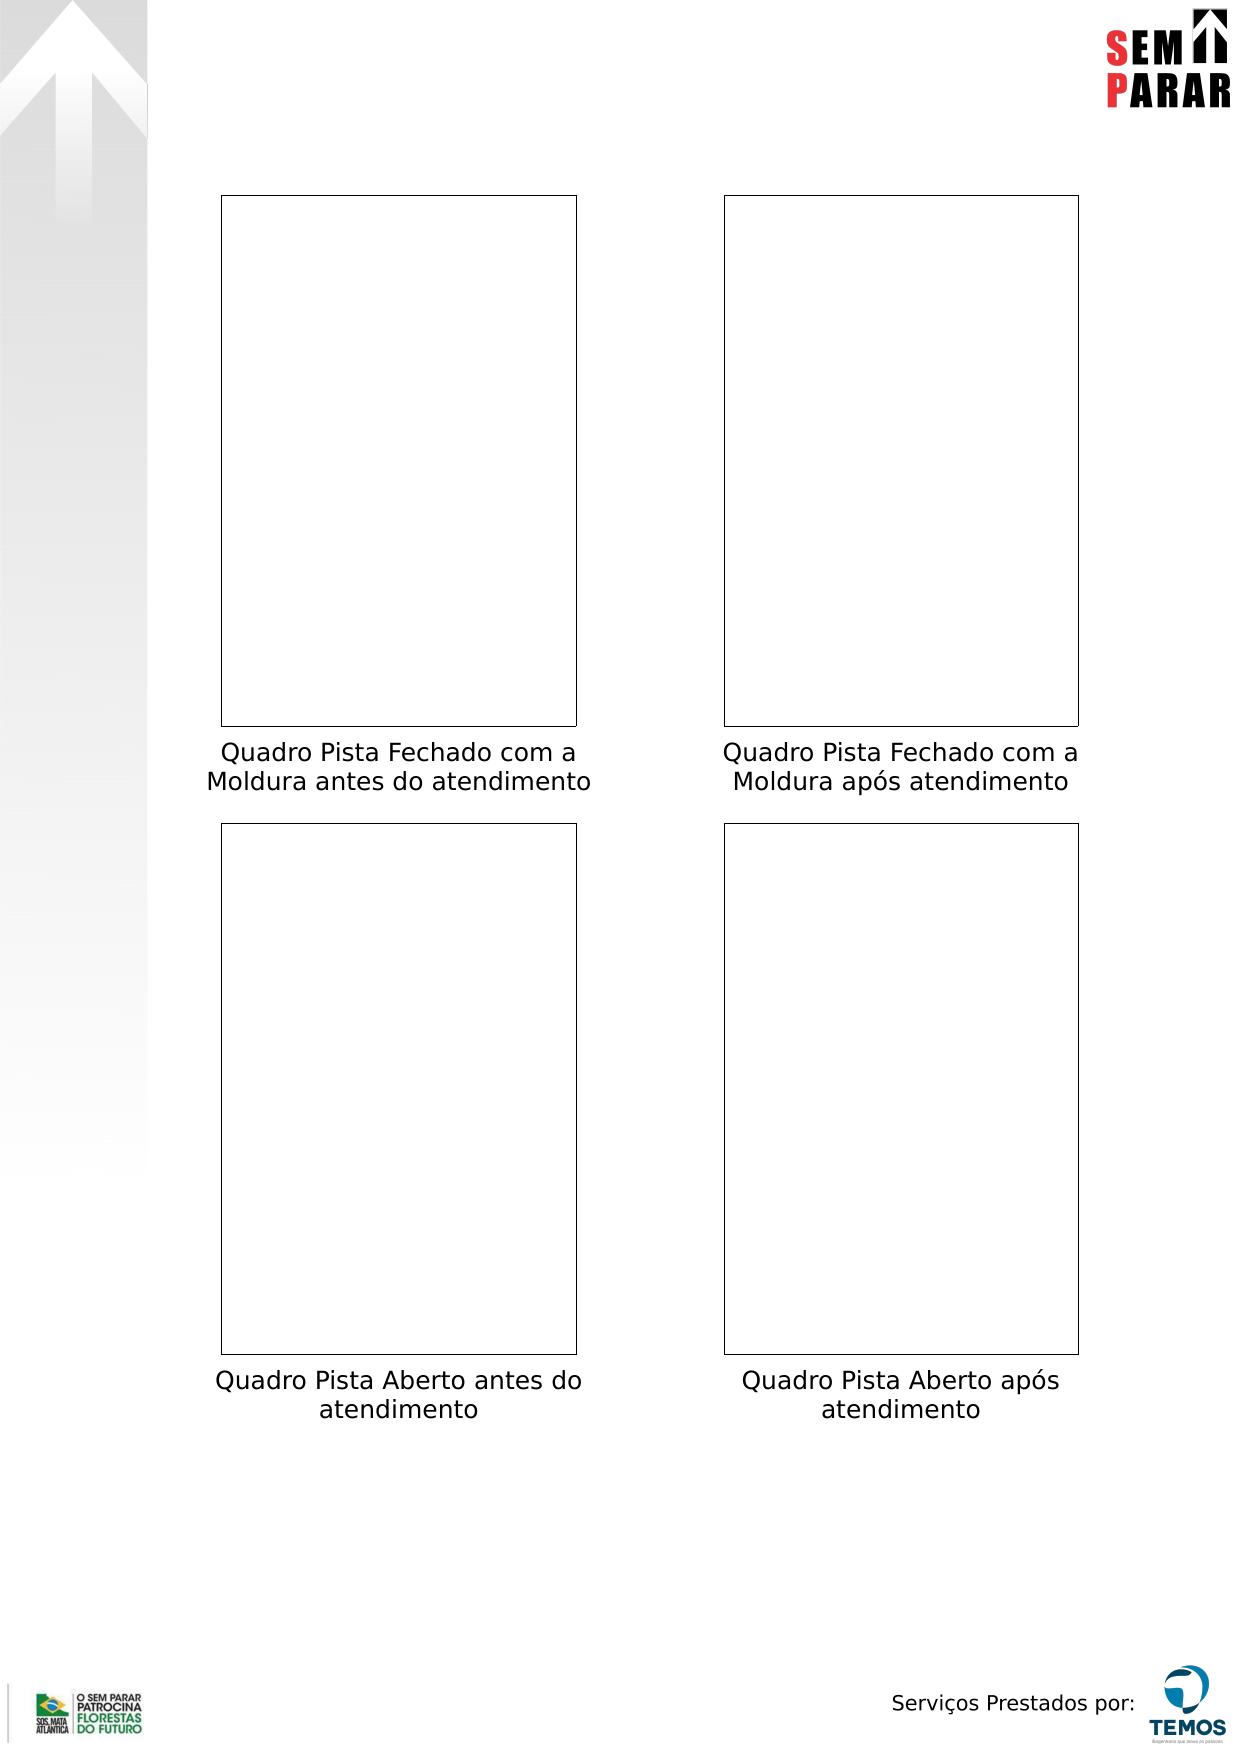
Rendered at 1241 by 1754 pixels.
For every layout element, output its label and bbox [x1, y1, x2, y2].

table_cell [222, 196, 576, 726]
table_cell [222, 824, 576, 1354]
table_cell [725, 196, 1078, 726]
table_cell [725, 824, 1078, 1354]
picture [0, 0, 1241, 1754]
